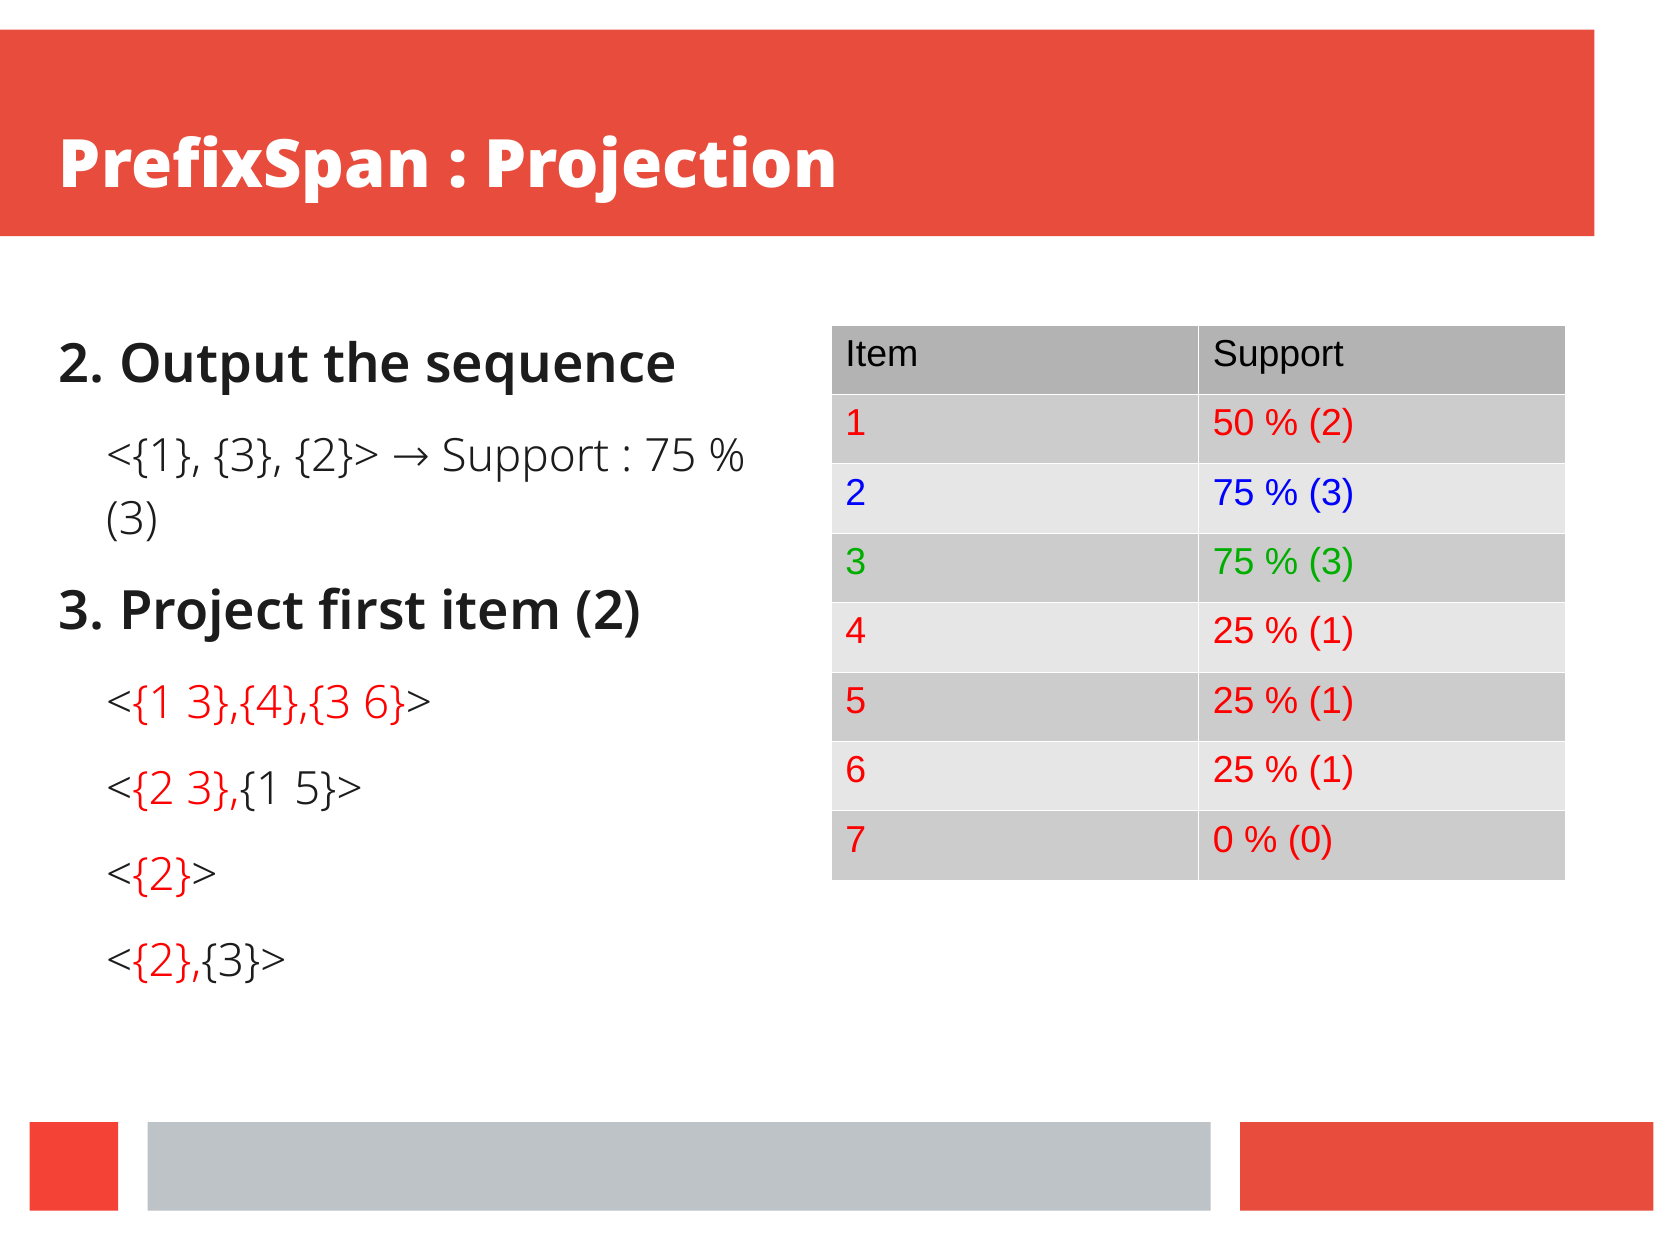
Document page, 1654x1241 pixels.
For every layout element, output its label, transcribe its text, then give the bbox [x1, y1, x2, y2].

table_cell 4 [832, 603, 1198, 672]
table_cell 75 % (3) [1199, 534, 1565, 602]
list 2. Output the sequence <{1}, {3}, {2}> → Support : 75 % (3) 3. Project first item (2) <{1 3},{4},{3 6}> <{2 3},{1 5}> <{2}> <{2},{3}> [59, 324, 794, 1093]
table_header Support [1199, 326, 1565, 394]
table_cell 1 [832, 395, 1198, 463]
table_cell 3 [832, 534, 1198, 602]
table_cell 75 % (3) [1199, 464, 1565, 533]
table_cell 25 % (1) [1199, 742, 1565, 810]
table_cell 5 [832, 673, 1198, 741]
title PrefixSpan : Projection [59, 59, 1595, 207]
table_cell 25 % (1) [1199, 603, 1565, 672]
table_cell 50 % (2) [1199, 395, 1565, 463]
table_cell 7 [832, 811, 1198, 880]
table_cell 2 [832, 464, 1198, 533]
table_cell 6 [832, 742, 1198, 810]
table_cell 25 % (1) [1199, 673, 1565, 741]
table_cell 0 % (0) [1199, 811, 1565, 880]
table_header Item [832, 326, 1198, 394]
